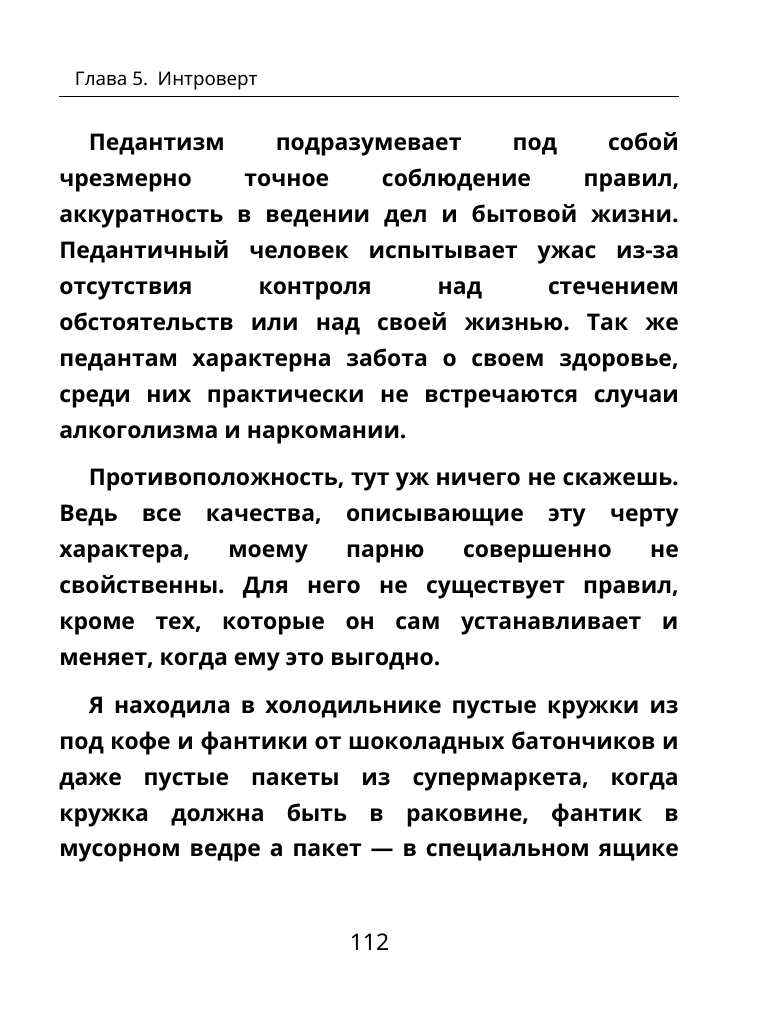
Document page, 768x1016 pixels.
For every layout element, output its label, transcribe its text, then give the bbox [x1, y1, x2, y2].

text Противоположность, тут уж ничего не скажешь. Ведь все качества, описывающие эту черту характера, моему парню совершенно не свойственны. Для него не существует правил, кроме тех, которые он сам устанавливает и меняет, когда ему это выгодно. [59, 461, 679, 672]
text Я находила в холодильнике пустые кружки из под кофе и фантики от шоколадных батончиков и даже пустые пакеты из супермаркета, когда кружка должна быть в раковине, фантик в мусорном ведре а пакет — в специальном ящике [59, 689, 679, 864]
text Педантизм подразумевает под собой чрезмерно точное соблюдение правил, аккуратность в ведении дел и бытовой жизни. Педантичный человек испытывает ужас из-за отсутствия контроля над стечением обстоятельств или над своей жизнью. Так же педантам характерна забота о своем здоровье, среди них практически не встречаются случаи алкоголизма и наркомании. [59, 126, 679, 445]
